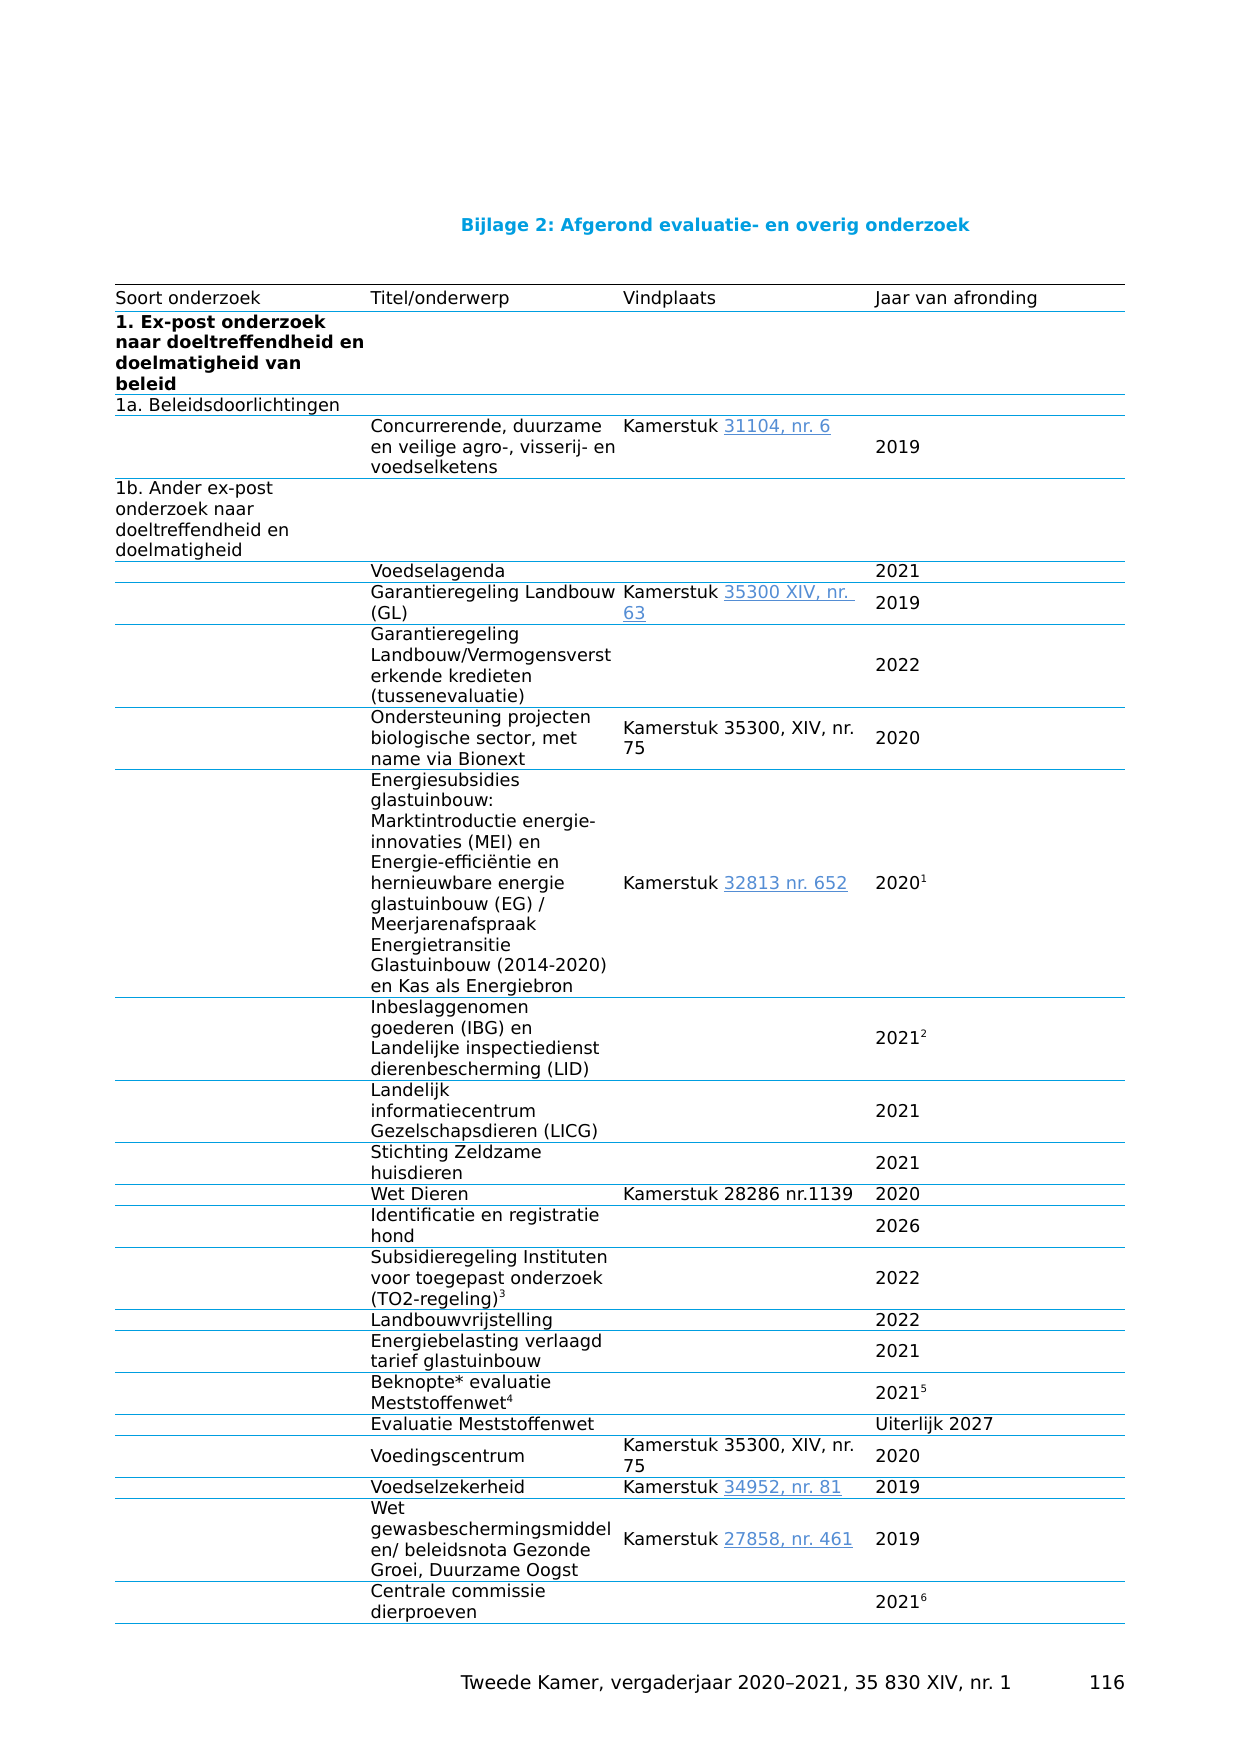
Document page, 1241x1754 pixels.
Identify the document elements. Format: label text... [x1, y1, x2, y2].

table_cell 20212 [872, 998, 1125, 1079]
table_cell Stichting Zeldzame huisdieren [368, 1143, 620, 1184]
table_cell 1. Ex-post onderzoek naar doeltreffendheid en doelmatigheid van beleid [115, 312, 367, 394]
table_cell 2022 [872, 1248, 1125, 1309]
table_cell Energiebelasting verlaagd tarief glastuinbouw [368, 1331, 620, 1372]
table_cell [115, 583, 367, 624]
table_cell [620, 998, 872, 1079]
table_cell [115, 1373, 367, 1414]
table_cell 2022 [872, 1310, 1125, 1330]
table_cell 2021 [872, 1143, 1125, 1184]
table_cell Voedselagenda [368, 562, 620, 582]
table_cell [115, 998, 367, 1079]
table_cell 2021 [872, 1081, 1125, 1142]
table_cell [115, 625, 367, 707]
table_cell [620, 1206, 872, 1247]
table_cell [620, 1081, 872, 1142]
table_cell Kamerstuk 28286 nr.1139 [620, 1185, 872, 1205]
table_cell [620, 1373, 872, 1414]
table_cell Soort onderzoek [115, 285, 367, 311]
table_cell [115, 1248, 367, 1309]
table_cell Inbeslaggenomen goederen (IBG) en Landelijke inspectiedienst dierenbescherming (LID) [368, 998, 620, 1079]
table_cell [115, 1185, 367, 1205]
table_cell Evaluatie Meststoffenwet [368, 1415, 620, 1435]
table_cell Wet Dieren [368, 1185, 620, 1205]
table_cell Kamerstuk 27858, nr. 461 [620, 1499, 872, 1581]
table_cell [620, 1415, 872, 1435]
table_cell [115, 1143, 367, 1184]
table_cell [115, 1436, 367, 1477]
table_cell Identificatie en registratie hond [368, 1206, 620, 1247]
table_cell 2026 [872, 1206, 1125, 1247]
table_cell [115, 1582, 367, 1623]
table_cell [115, 1081, 367, 1142]
table_cell 2019 [872, 416, 1125, 478]
table_cell [115, 1415, 367, 1435]
table_cell Subsidieregeling Instituten voor toegepast onderzoek (TO2-regeling)3 [368, 1248, 620, 1309]
table_cell Uiterlijk 2027 [872, 1415, 1125, 1435]
table_cell [620, 1582, 872, 1623]
table_cell [368, 395, 620, 415]
table_cell Garantieregeling Landbouw/Vermogensversterkende kredieten (tussenevaluatie) [368, 625, 620, 707]
table_cell Beknopte* evaluatie Meststoffenwet4 [368, 1373, 620, 1414]
table_cell [620, 395, 872, 415]
table_cell [368, 312, 620, 394]
table_cell Kamerstuk 34952, nr. 81 [620, 1478, 872, 1498]
table_cell [115, 708, 367, 769]
table_cell 2019 [872, 583, 1125, 624]
table_cell [368, 479, 620, 561]
table_cell Kamerstuk 35300 XIV, nr. 63 [620, 583, 872, 624]
table_cell [620, 562, 872, 582]
table_cell [620, 1331, 872, 1372]
table_cell [115, 770, 367, 997]
table_cell 2019 [872, 1499, 1125, 1581]
table_cell [115, 1331, 367, 1372]
table_cell [620, 625, 872, 707]
table_cell [115, 1478, 367, 1498]
table_cell Landbouwvrijstelling [368, 1310, 620, 1330]
table_header Artikel 11: Concurrerende, duurzame, veilige agro-, visserij- en voedselketens [115, 259, 1125, 284]
table_cell 1b. Ander ex-post onderzoek naar doeltreffendheid en doelmatigheid [115, 479, 367, 561]
table_cell 2020 [872, 1436, 1125, 1477]
table_cell Concurrerende, duurzame en veilige agro-, visserij- en voedselketens [368, 416, 620, 478]
table_cell [620, 1143, 872, 1184]
table_cell Ondersteuning projecten biologische sector, met name via Bionext [368, 708, 620, 769]
table_cell [620, 1248, 872, 1309]
table_cell Jaar van afronding [872, 285, 1125, 311]
table_cell Centrale commissie dierproeven [368, 1582, 620, 1623]
table_cell 2022 [872, 625, 1125, 707]
table_cell [872, 312, 1125, 394]
table_cell 2021 [872, 562, 1125, 582]
table_cell 20201 [872, 770, 1125, 997]
table_cell Vindplaats [620, 285, 872, 311]
table_cell [872, 479, 1125, 561]
table_cell Kamerstuk 32813 nr. 652 [620, 770, 872, 997]
table_cell 1a. Beleidsdoorlichtingen [115, 395, 367, 415]
table_cell [115, 1206, 367, 1247]
table_cell [872, 395, 1125, 415]
table_cell [115, 1310, 367, 1330]
table_cell [620, 479, 872, 561]
table_cell Kamerstuk 31104, nr. 6 [620, 416, 872, 478]
table_cell Garantieregeling Landbouw (GL) [368, 583, 620, 624]
table_cell 2019 [872, 1478, 1125, 1498]
table_cell [115, 1499, 367, 1581]
table_cell 2020 [872, 708, 1125, 769]
table_cell 20216 [872, 1582, 1125, 1623]
table_cell Kamerstuk 35300, XIV, nr. 75 [620, 708, 872, 769]
table_cell 20215 [872, 1373, 1125, 1414]
table_cell [115, 562, 367, 582]
table_cell Energiesubsidies glastuinbouw: Marktintroductie energie-innovaties (MEI) en Energie-efficiëntie en hernieuwbare energie glastuinbouw (EG) / Meerjarenafspraak Energietransitie Glastuinbouw (2014-2020) en Kas als Energiebron [368, 770, 620, 997]
table_cell Voedselzekerheid [368, 1478, 620, 1498]
table_cell Voedingscentrum [368, 1436, 620, 1477]
table_cell [115, 416, 367, 478]
table_cell Wet gewasbeschermingsmiddelen/ beleidsnota Gezonde Groei, Duurzame Oogst [368, 1499, 620, 1581]
table_cell [620, 312, 872, 394]
table_cell 2021 [872, 1331, 1125, 1372]
title Bijlage 2: Afgerond evaluatie- en overig onderzoek [461, 213, 1125, 236]
table_cell Titel/onderwerp [368, 285, 620, 311]
table_cell [620, 1310, 872, 1330]
table_cell Kamerstuk 35300, XIV, nr. 75 [620, 1436, 872, 1477]
table_cell Landelijk informatiecentrum Gezelschapsdieren (LICG) [368, 1081, 620, 1142]
table_cell 2020 [872, 1185, 1125, 1205]
